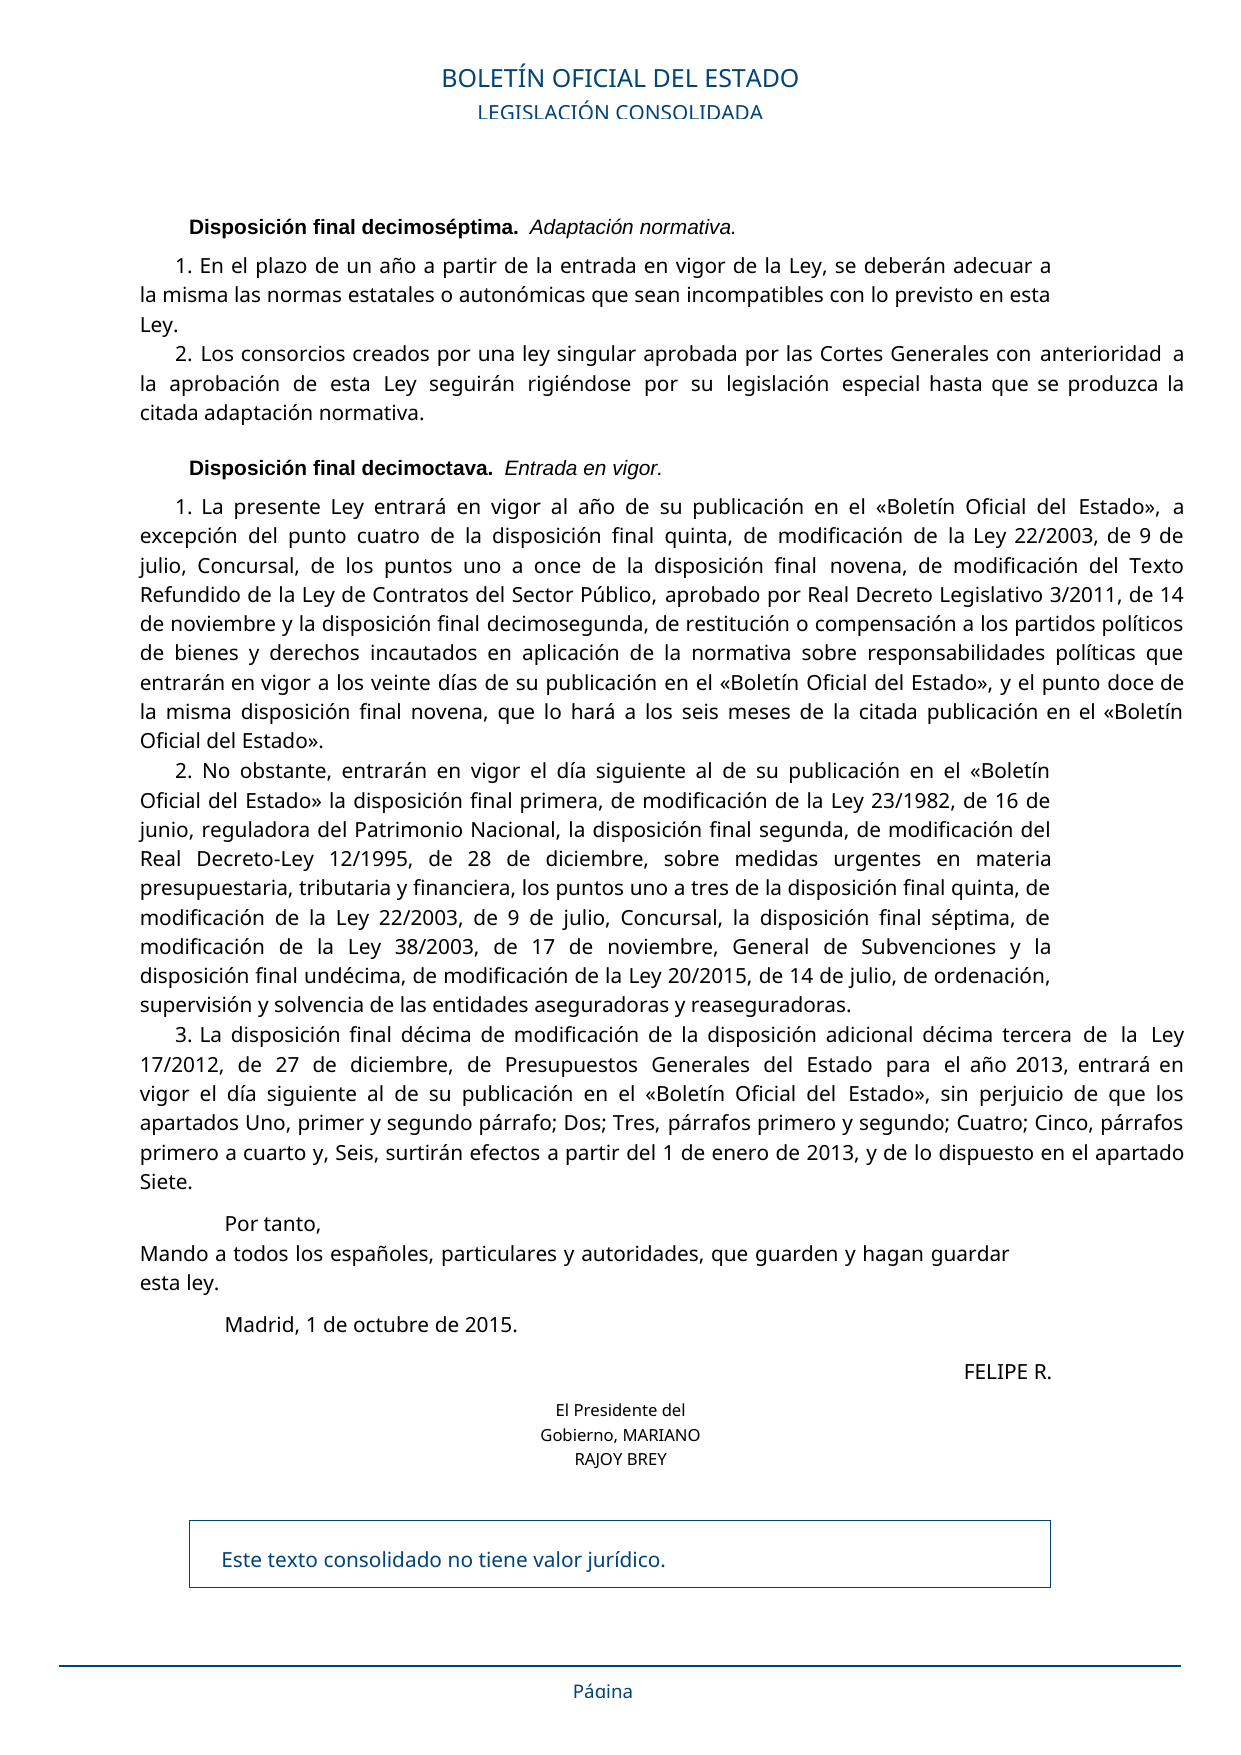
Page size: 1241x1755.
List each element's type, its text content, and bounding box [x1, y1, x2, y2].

list En el plazo de un año a partir de la entrada en vigor de la Ley, se deberán adecuar a la misma las normas estatales o autonómicas que sean incompatibles con lo previsto en esta Ley. [139, 251, 1052, 338]
list La disposición final décima de modificación de la disposición adicional décima tercera de la Ley 17/2012, de 27 de diciembre, de Presupuestos Generales del Estado para el año 2013, entrará en vigor el día siguiente al de su publicación en el «Boletín Oficial del Estado», sin perjuicio de que los apartados Uno, primer y segundo párrafo; Dos; Tres, párrafos primero y segundo; Cuatro; Cinco, párrafos primero a cuarto y, Seis, surtirán efectos a partir del 1 de enero de 2013, y de lo dispuesto en el apartado Siete. [139, 1021, 1184, 1195]
text El Presidente del Gobierno, MARIANO RAJOY BREY [518, 1399, 723, 1471]
text Disposición final decimoctava. Entrada en vigor. [189, 455, 1184, 479]
text FELIPE R. [139, 1357, 1052, 1386]
text Por tanto, [224, 1209, 1184, 1238]
list La presente Ley entrará en vigor al año de su publicación en el «Boletín Oficial del Estado», a excepción del punto cuatro de la disposición final quinta, de modificación de la Ley 22/2003, de 9 de julio, Concursal, de los puntos uno a once de la disposición final novena, de modificación del Texto Refundido de la Ley de Contratos del Sector Público, aprobado por Real Decreto Legislativo 3/2011, de 14 de noviembre y la disposición final decimosegunda, de restitución o compensación a los partidos políticos de bienes y derechos incautados en aplicación de la normativa sobre responsabilidades políticas que entrarán en vigor a los veinte días de su publicación en el «Boletín Oficial del Estado», y el punto doce de la misma disposición final novena, que lo hará a los seis meses de la citada publicación en el «Boletín Oficial del Estado». [139, 492, 1184, 755]
text Este texto consolidado no tiene valor jurídico. [221, 1546, 1050, 1574]
text Mando a todos los españoles, particulares y autoridades, que guarden y hagan guardar esta ley. [139, 1239, 1052, 1296]
text Madrid, 1 de octubre de 2015. [224, 1310, 1184, 1338]
list Los consorcios creados por una ley singular aprobada por las Cortes Generales con anterioridad a la aprobación de esta Ley seguirán rigiéndose por su legislación especial hasta que se produzca la citada adaptación normativa. [139, 339, 1184, 426]
list No obstante, entrarán en vigor el día siguiente al de su publicación en el «Boletín Oficial del Estado» la disposición final primera, de modificación de la Ley 23/1982, de 16 de junio, reguladora del Patrimonio Nacional, la disposición final segunda, de modificación del Real Decreto-Ley 12/1995, de 28 de diciembre, sobre medidas urgentes en materia presupuestaria, tributaria y financiera, los puntos uno a tres de la disposición final quinta, de modificación de la Ley 22/2003, de 9 de julio, Concursal, la disposición final séptima, de modificación de la Ley 38/2003, de 17 de noviembre, General de Subvenciones y la disposición final undécima, de modificación de la Ley 20/2015, de 14 de julio, de ordenación, supervisión y solvencia de las entidades aseguradoras y reaseguradoras. [139, 756, 1052, 1019]
text Disposición final decimoséptima. Adaptación normativa. [189, 214, 1184, 238]
